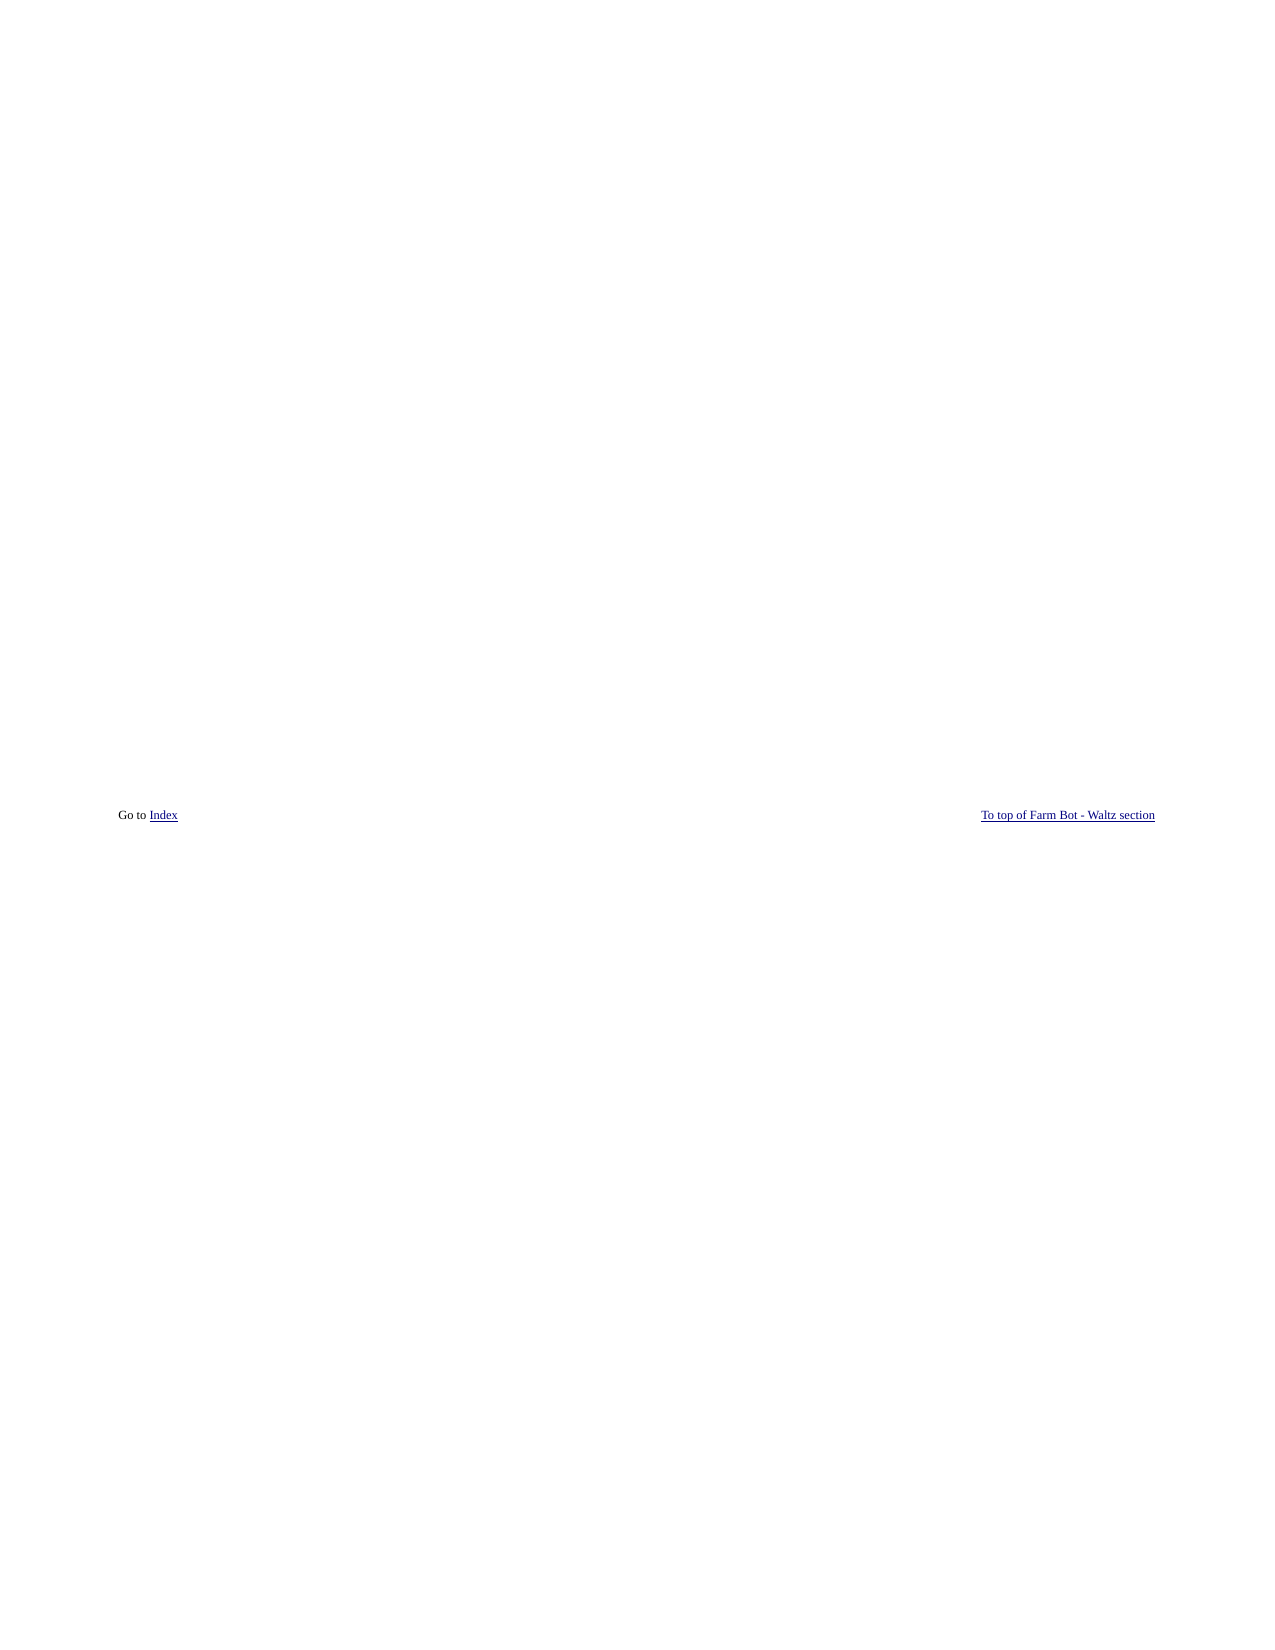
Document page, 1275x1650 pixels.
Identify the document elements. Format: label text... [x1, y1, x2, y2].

text Go to Index To top of Farm Bot - Waltz section [118, 808, 1157, 822]
